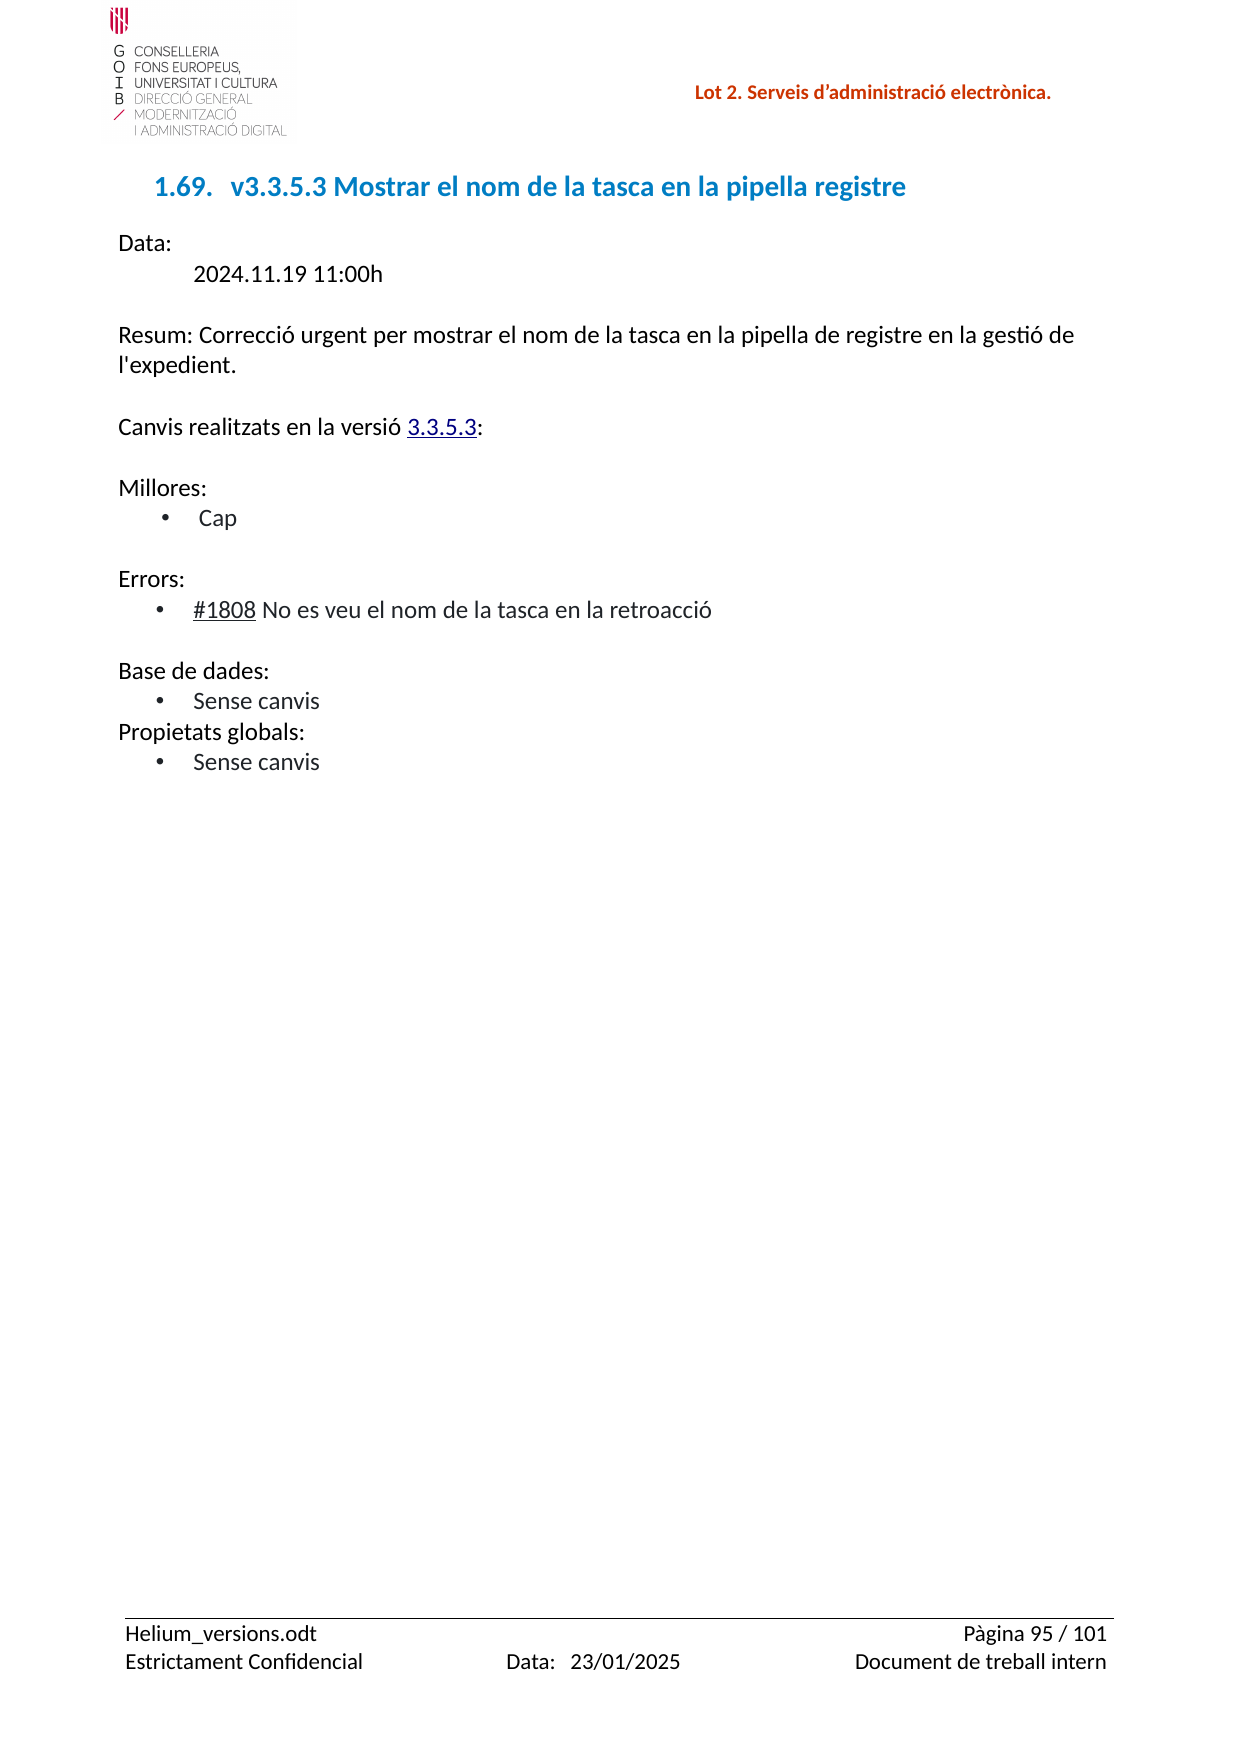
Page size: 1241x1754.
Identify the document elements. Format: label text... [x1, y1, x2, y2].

text Data: [118, 228, 1122, 258]
text Millores: [118, 472, 1122, 502]
text Resum: Correcció urgent per mostrar el nom de la tasca en la pipella de registre en la gestió de l'expedient. [118, 319, 1122, 380]
text Errors: [118, 563, 1122, 594]
text Canvis realitzats en la versió 3.3.5.3: [118, 411, 1122, 441]
text Base de dades: [118, 655, 1122, 685]
text Propietats globals: [118, 716, 1122, 746]
list Cap [161, 502, 1122, 533]
list #1808 No es veu el nom de la tasca en la retroacció [156, 594, 1122, 624]
subtitle v3.3.5.3 Mostrar el nom de la tasca en la pipella registre [153, 168, 1122, 204]
picture [100, 0, 297, 144]
list Sense canvis [156, 685, 1122, 716]
text 2024.11.19 11:00h [118, 258, 1122, 289]
list Sense canvis [156, 746, 1122, 777]
